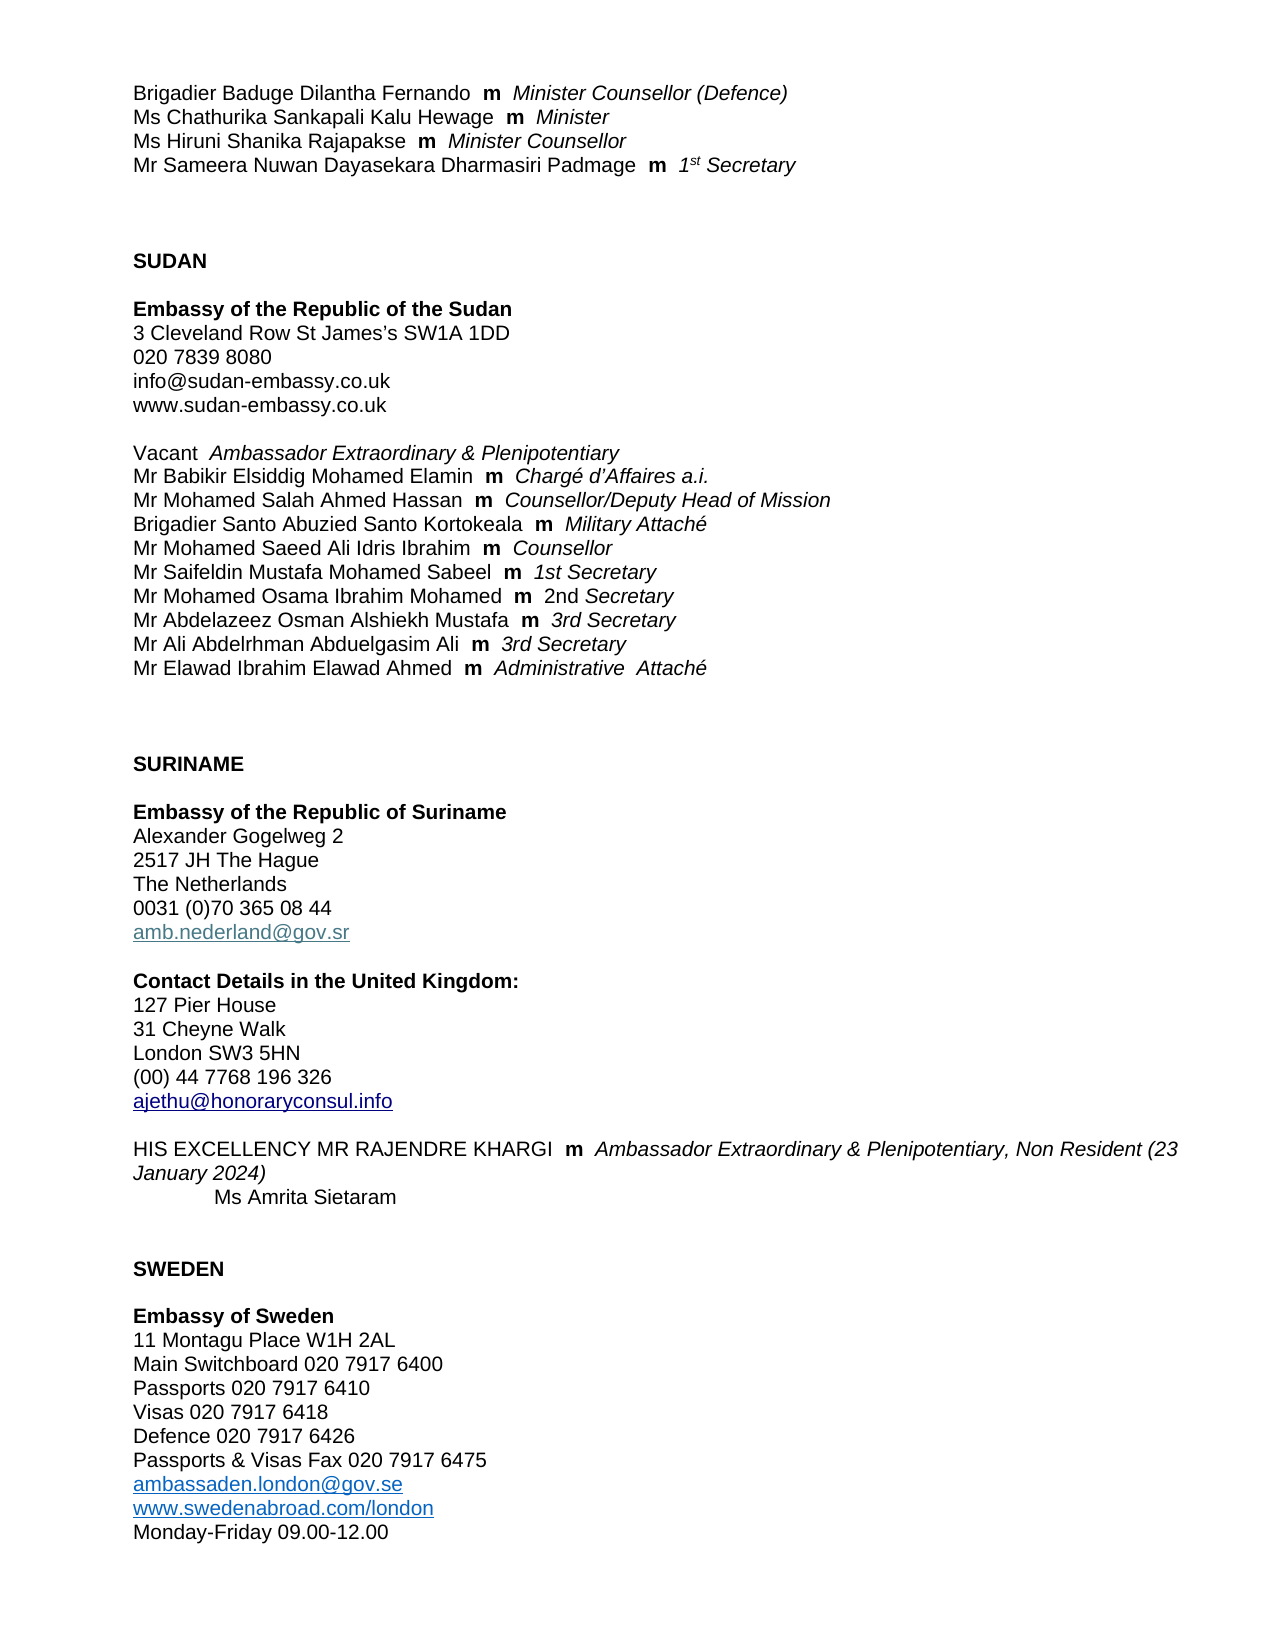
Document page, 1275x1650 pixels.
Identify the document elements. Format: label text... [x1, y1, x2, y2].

text London SW3 5HN [133, 1041, 1181, 1065]
text Mr Elawad Ibrahim Elawad Ahmed m Administrative Attaché [133, 656, 1181, 680]
text ajethu@honoraryconsul.info [133, 1089, 1181, 1113]
text 2517 JH The Hague [133, 848, 1181, 872]
text Monday-Friday 09.00-12.00 [133, 1520, 1181, 1544]
text Defence 020 7917 6426 [133, 1424, 1181, 1448]
text 31 Cheyne Walk [133, 1017, 1181, 1041]
text Brigadier Santo Abuzied Santo Kortokeala m Military Attaché [133, 512, 1181, 536]
text Ms Amrita Sietaram [133, 1184, 1181, 1208]
text SWEDEN [133, 1256, 1181, 1280]
text www.swedenabroad.com/london [133, 1496, 1181, 1520]
text 0031 (0)70 365 08 44 [133, 896, 1181, 919]
text Mr Sameera Nuwan Dayasekara Dharmasiri Padmage m 1st Secretary [133, 153, 1181, 177]
text Ms Hiruni Shanika Rajapakse m Minister Counsellor [133, 129, 1181, 153]
subtitle SUDAN [133, 249, 1181, 273]
text www.sudan-embassy.co.uk [133, 392, 1181, 416]
text SURINAME [133, 752, 1181, 776]
text 127 Pier House [133, 993, 1181, 1017]
text 3 Cleveland Row St James’s SW1A 1DD [133, 321, 1181, 344]
text amb.nederland@gov.sr [133, 919, 1181, 943]
text Passports 020 7917 6410 [133, 1376, 1181, 1400]
text HIS EXCELLENCY MR RAJENDRE KHARGI m Ambassador Extraordinary & Plenipotentiary, Non Resident (23 January 2024) [133, 1137, 1181, 1184]
text The Netherlands [133, 872, 1181, 896]
text ambassaden.london@gov.se [133, 1472, 1181, 1496]
text Alexander Gogelweg 2 [133, 824, 1181, 848]
text Ms Chathurika Sankapali Kalu Hewage m Minister [133, 105, 1181, 129]
text (00) 44 7768 196 326 [133, 1065, 1181, 1089]
text Vacant Ambassador Extraordinary & Plenipotentiary [133, 440, 1181, 464]
text Mr Mohamed Osama Ibrahim Mohamed m 2nd Secretary [133, 584, 1181, 608]
text Embassy of Sweden [133, 1304, 1181, 1328]
text Mr Saifeldin Mustafa Mohamed Sabeel m 1st Secretary [133, 560, 1181, 584]
text Mr Abdelazeez Osman Alshiekh Mustafa m 3rd Secretary [133, 608, 1181, 632]
text Mr Mohamed Saeed Ali Idris Ibrahim m Counsellor [133, 536, 1181, 560]
text Visas 020 7917 6418 [133, 1400, 1181, 1424]
text info@sudan-embassy.co.uk [133, 368, 1181, 392]
text Embassy of the Republic of the Sudan [133, 297, 1181, 321]
subtitle Embassy of the Republic of Suriname [133, 800, 1181, 824]
text Main Switchboard 020 7917 6400 [133, 1352, 1181, 1376]
text Mr Ali Abdelrhman Abduelgasim Ali m 3rd Secretary [133, 632, 1181, 656]
text Brigadier Baduge Dilantha Fernando m Minister Counsellor (Defence) [133, 81, 1181, 105]
text 11 Montagu Place W1H 2AL [133, 1328, 1181, 1352]
text Mr Mohamed Salah Ahmed Hassan m Counsellor/Deputy Head of Mission [133, 488, 1181, 512]
text Contact Details in the United Kingdom: [133, 969, 1181, 993]
text 020 7839 8080 [133, 344, 1181, 368]
text Mr Babikir Elsiddig Mohamed Elamin m Chargé d’Affaires a.i. [133, 464, 1181, 488]
text Passports & Visas Fax 020 7917 6475 [133, 1448, 1181, 1472]
